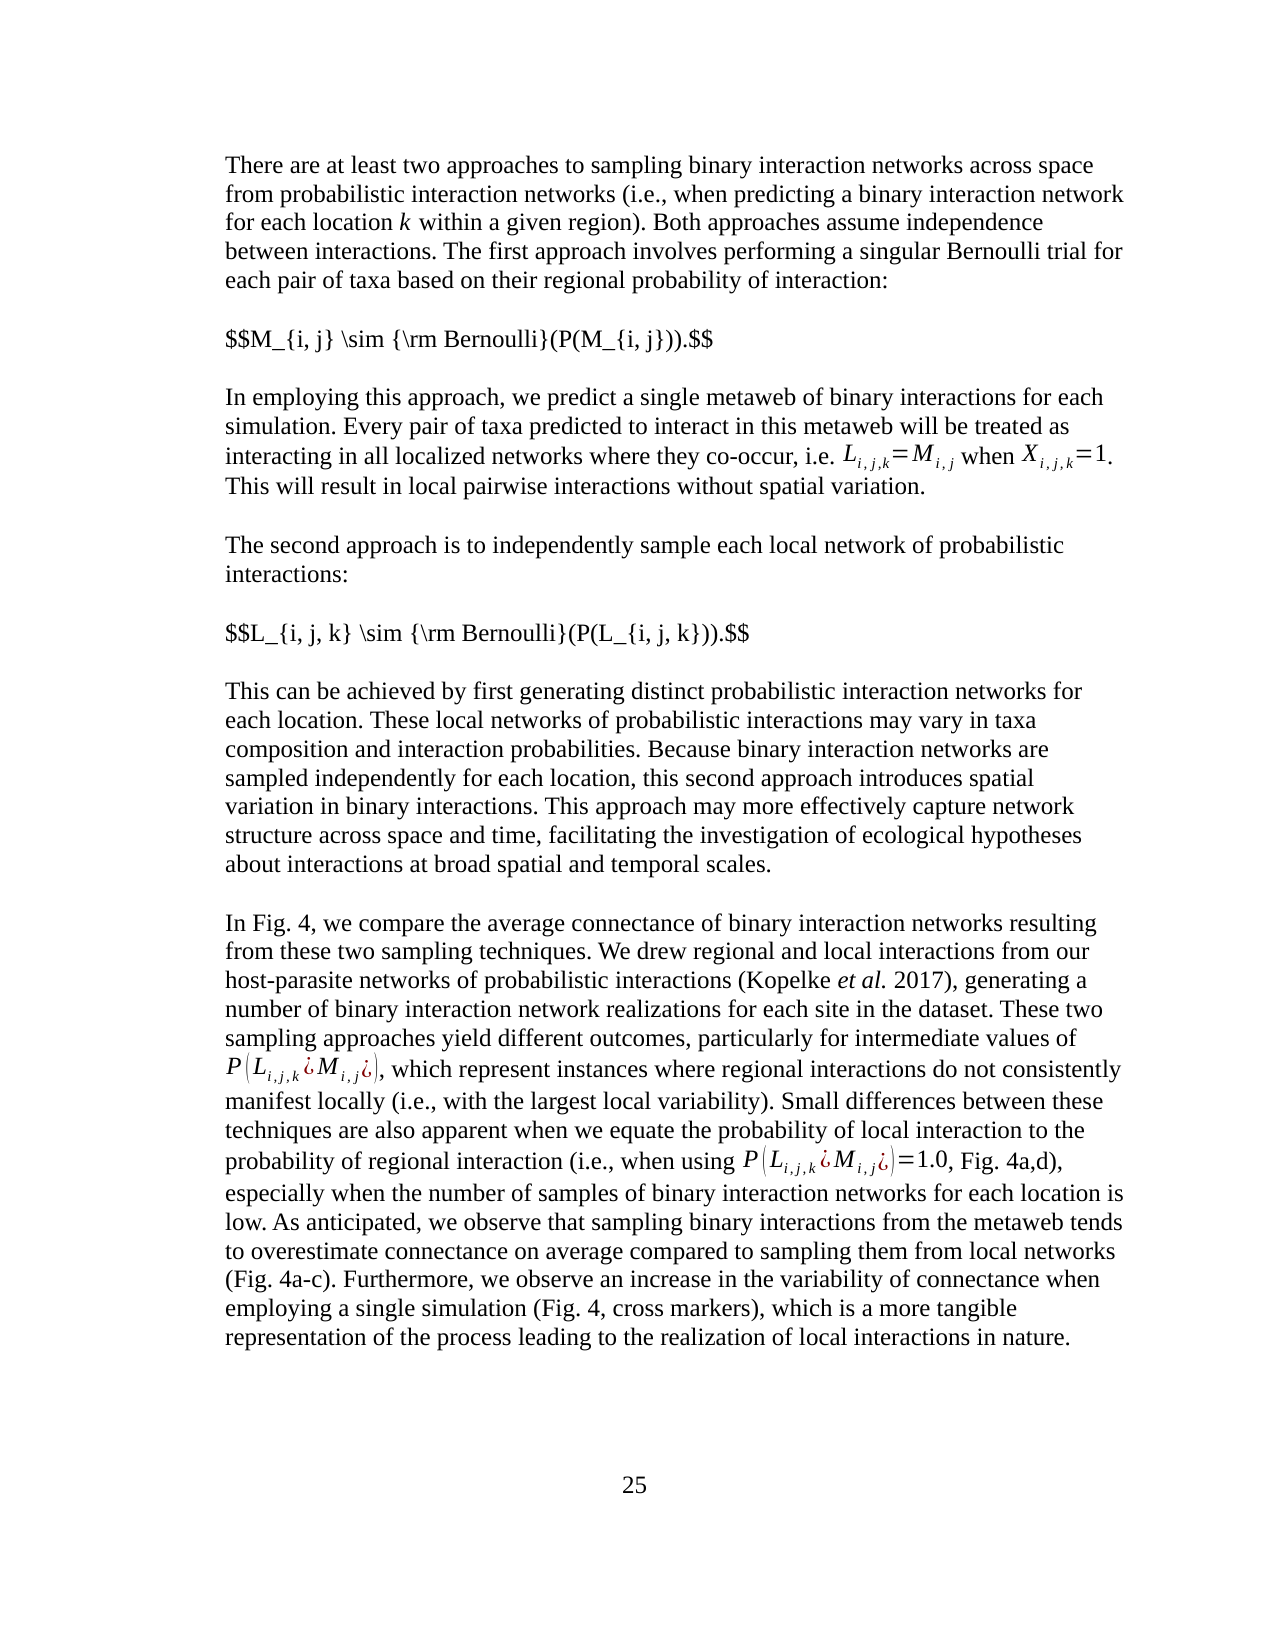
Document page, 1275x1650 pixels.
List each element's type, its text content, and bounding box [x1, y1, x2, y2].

text The second approach is to independently sample each local network of probabilistic interactions: [225, 530, 1125, 588]
text There are at least two approaches to sampling binary interaction networks across space from probabilistic interaction networks (i.e., when predicting a binary interaction network for each location within a given region). Both approaches assume independence between interactions. The first approach involves performing a singular Bernoulli trial for each pair of taxa based on their regional probability of interaction: [225, 150, 1125, 294]
text This can be achieved by first generating distinct probabilistic interaction networks for each location. These local networks of probabilistic interactions may vary in taxa composition and interaction probabilities. Because binary interaction networks are sampled independently for each location, this second approach introduces spatial variation in binary interactions. This approach may more effectively capture network structure across space and time, facilitating the investigation of ecological hypotheses about interactions at broad spatial and temporal scales. [225, 676, 1125, 878]
text In employing this approach, we predict a single metaweb of binary interactions for each simulation. Every pair of taxa predicted to interact in this metaweb will be treated as interacting in all localized networks where they co-occur, i.e. when . This will result in local pairwise interactions without spatial variation. [225, 382, 1125, 500]
text In Fig. 4, we compare the average connectance of binary interaction networks resulting from these two sampling techniques. We drew regional and local interactions from our host-parasite networks of probabilistic interactions (Kopelke et al. 2017), generating a number of binary interaction network realizations for each site in the dataset. These two sampling approaches yield different outcomes, particularly for intermediate values of , which represent instances where regional interactions do not consistently manifest locally (i.e., with the largest local variability). Small differences between these techniques are also apparent when we equate the probability of local interaction to the probability of regional interaction (i.e., when using , Fig. 4a,d), especially when the number of samples of binary interaction networks for each location is low. As anticipated, we observe that sampling binary interactions from the metaweb tends to overestimate connectance on average compared to sampling them from local networks (Fig. 4a-c). Furthermore, we observe an increase in the variability of connectance when employing a single simulation (Fig. 4, cross markers), which is a more tangible representation of the process leading to the realization of local interactions in nature. [225, 908, 1125, 1351]
text $$M_{i, j} \sim {\rm Bernoulli}(P(M_{i, j})).$$ [225, 324, 1125, 352]
text $$L_{i, j, k} \sim {\rm Bernoulli}(P(L_{i, j, k})).$$ [225, 618, 1125, 646]
